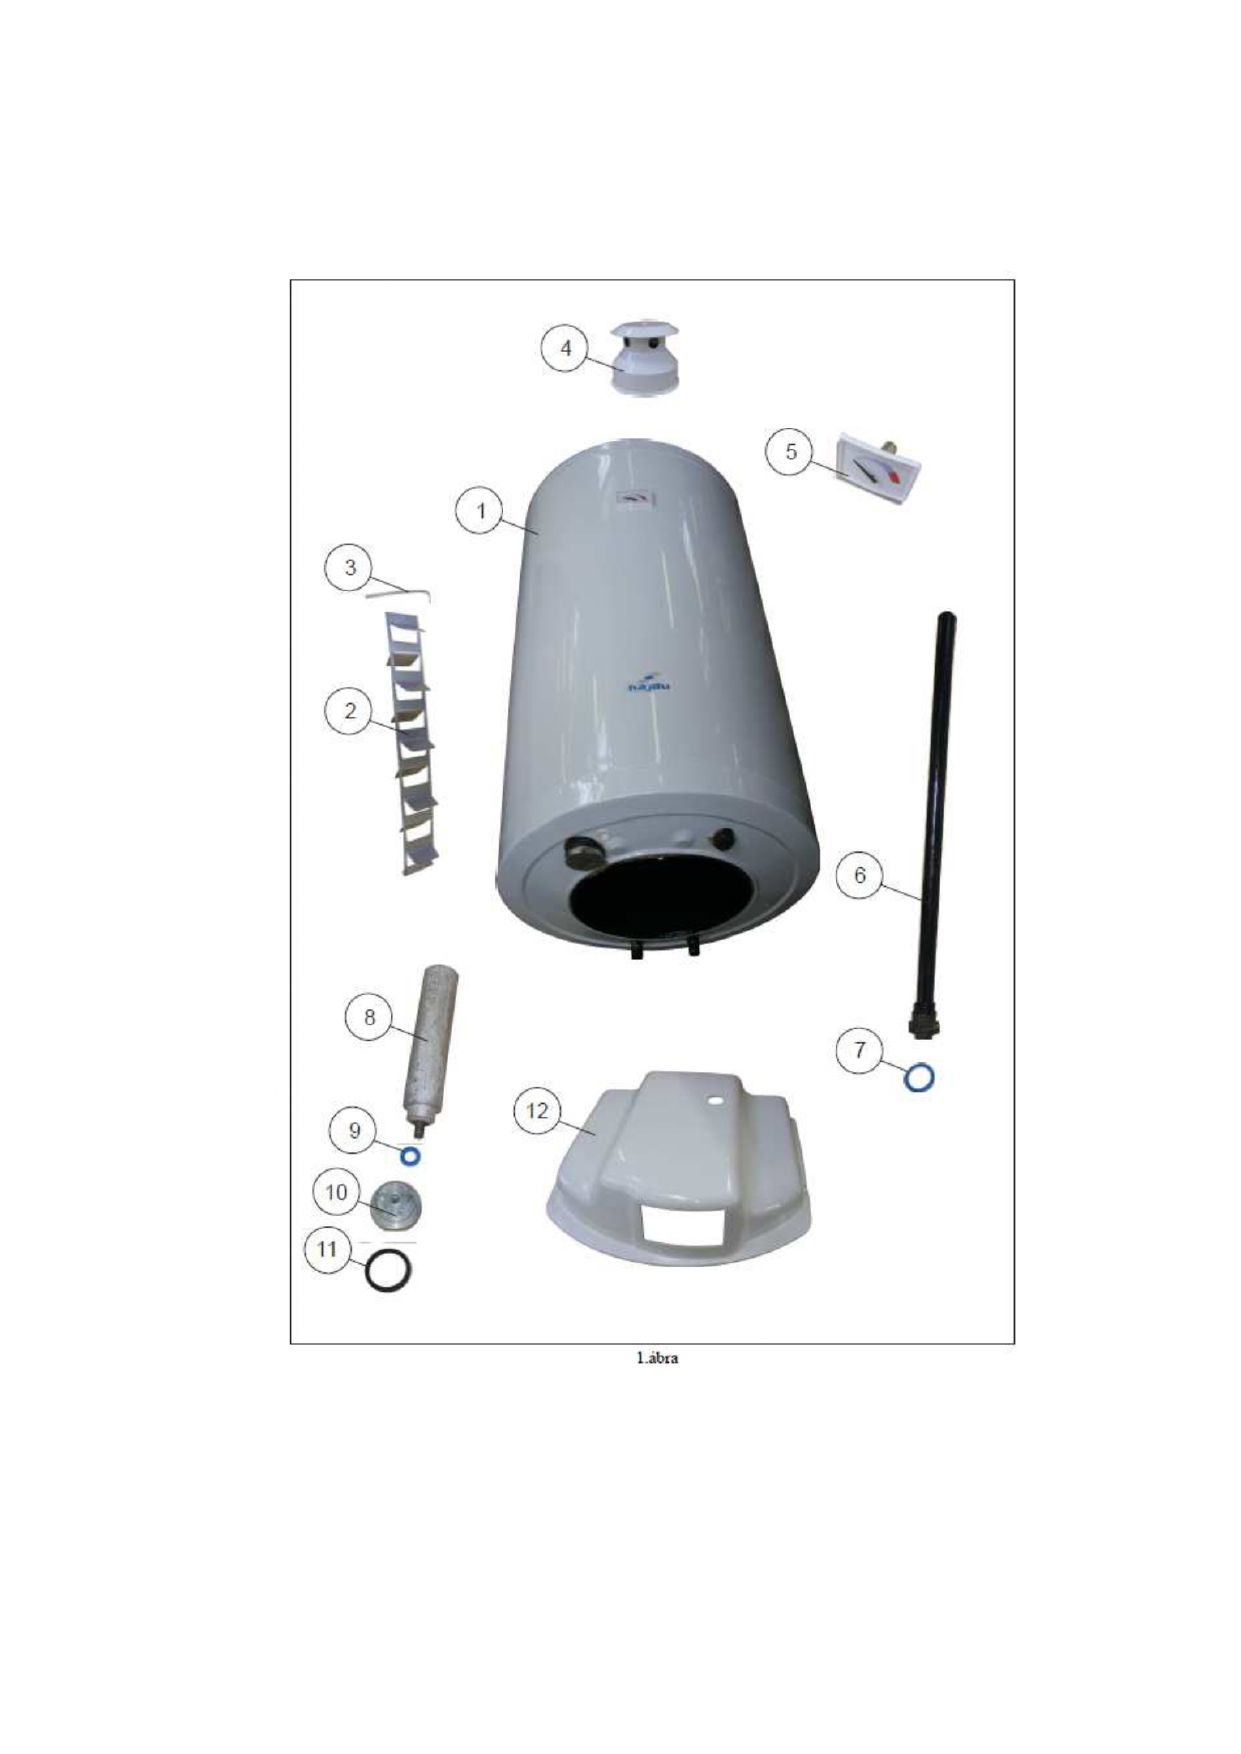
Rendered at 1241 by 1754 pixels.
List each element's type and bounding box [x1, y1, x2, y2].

picture [118, 118, 1123, 1539]
